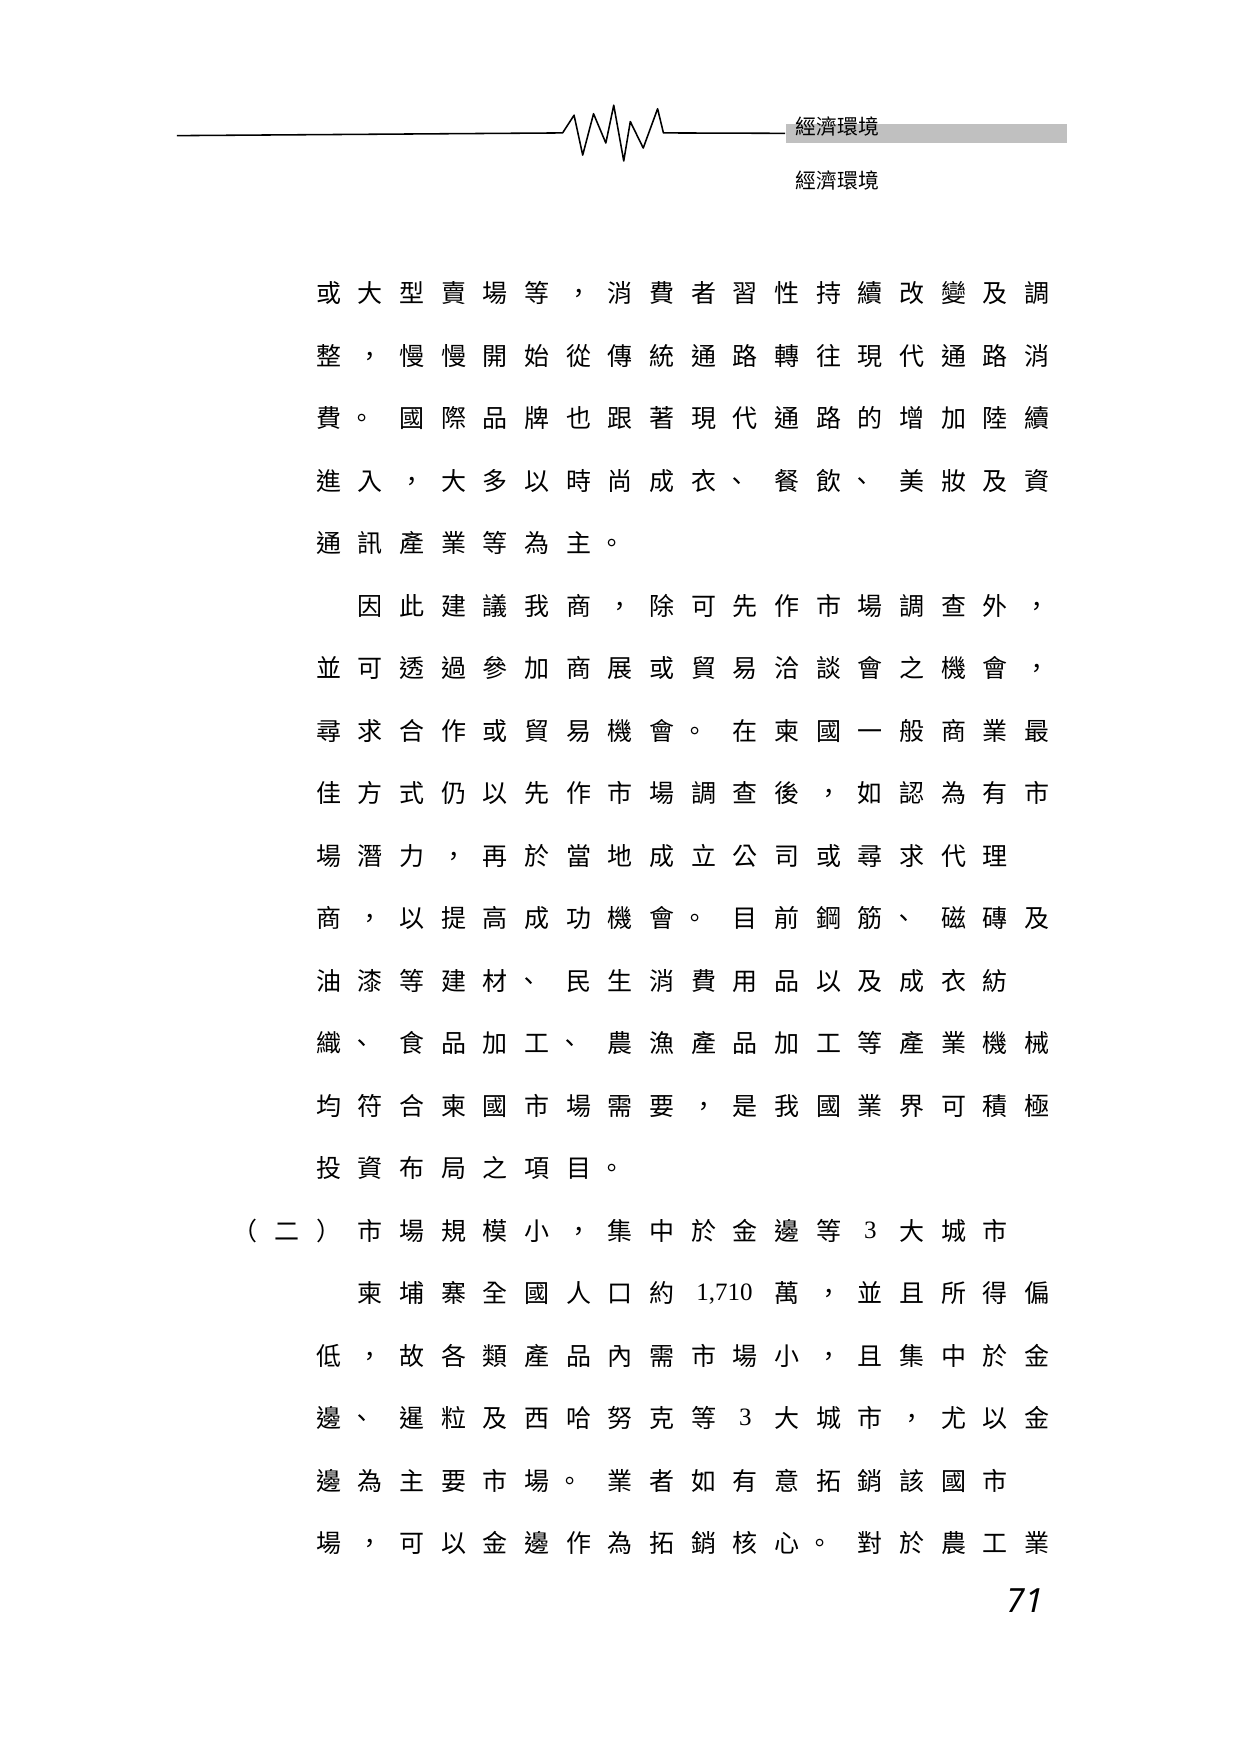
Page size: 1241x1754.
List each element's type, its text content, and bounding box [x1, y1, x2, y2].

text 或大型賣場等，消費者習性持續改變及調整，慢慢開始從傳統通路轉往現代通路消費。國際品牌也跟著現代通路的增加陸續進入，大多以時尚成衣、餐飲、美妝及資通訊產業等為主。 [281, 250, 1058, 563]
text 柬埔寨全國人口約1,710萬，並且所得偏低，故各類產品內需市場小，且集中於金邊、暹粒及西哈努克等3大城市，尤以金邊為主要市場。業者如有意拓銷該國市場，可以金邊作為拓銷核心。對於農工業 [281, 1250, 1058, 1563]
text （二）市場規模小，集中於金邊等3大城市 [207, 1188, 1058, 1250]
text 因此建議我商，除可先作市場調查外，並可透過參加商展或貿易洽談會之機會，尋求合作或貿易機會。在柬國一般商業最佳方式仍以先作市場調查後，如認為有市場潛力，再於當地成立公司或尋求代理商，以提高成功機會。目前鋼筋、磁磚及油漆等建材、民生消費用品以及成衣紡織、食品加工、農漁產品加工等產業機械均符合柬國市場需要，是我國業界可積極投資布局之項目。 [281, 563, 1058, 1188]
